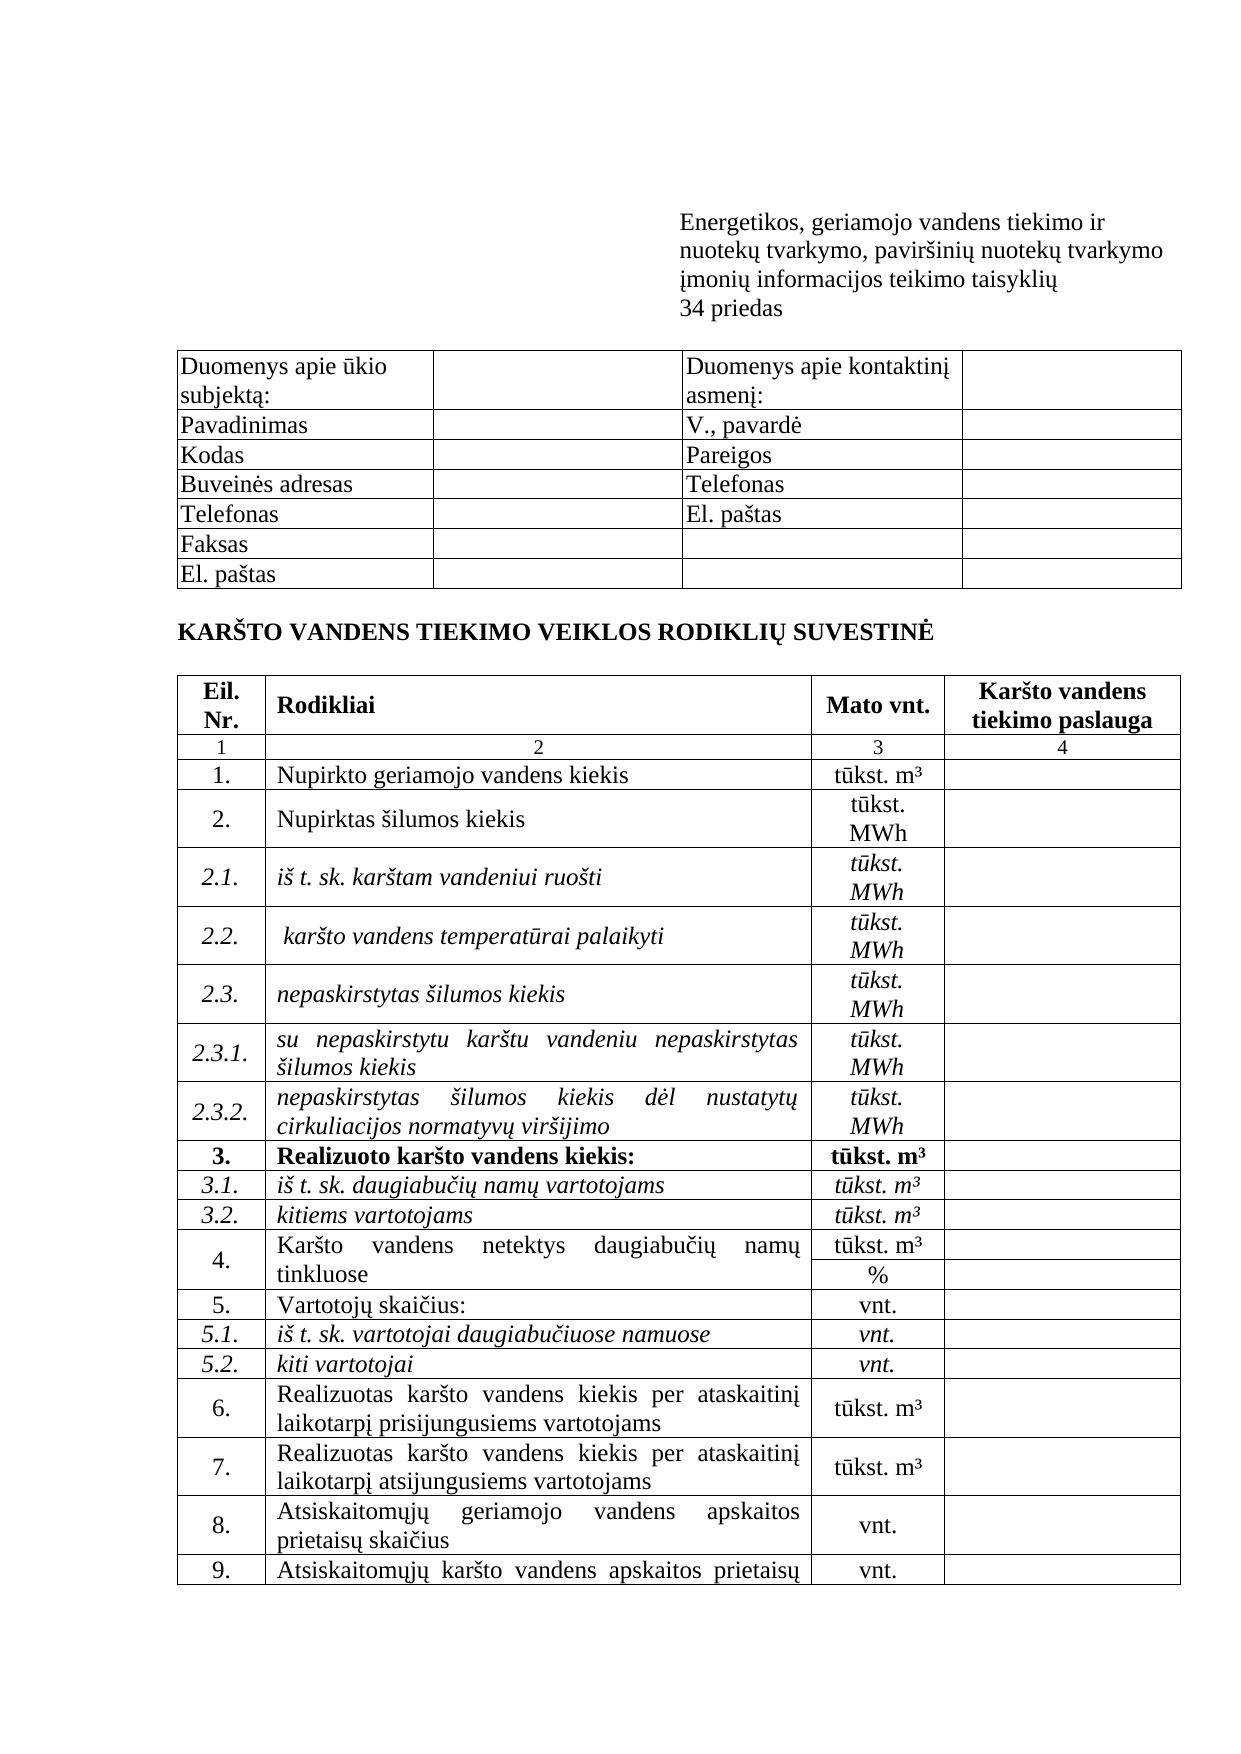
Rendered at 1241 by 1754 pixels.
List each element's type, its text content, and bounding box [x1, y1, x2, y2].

table_cell tūkst. MWh [812, 848, 944, 906]
table_cell [945, 907, 1180, 964]
table_cell 4 [945, 735, 1180, 759]
table_cell tūkst. m³ [812, 760, 944, 788]
table_cell 2.3. [178, 965, 265, 1023]
table_cell vnt. [812, 1349, 944, 1378]
table_cell tūkst. MWh [812, 907, 944, 964]
table_cell vnt. [812, 1496, 944, 1554]
table_cell kiti vartotojai [266, 1349, 811, 1378]
table_cell nepaskirstytas šilumos kiekis dėl nustatytų cirkuliacijos normatyvų viršijimo [266, 1082, 811, 1140]
table_cell El. paštas [683, 499, 962, 528]
table_cell iš t. sk. karštam vandeniui ruošti [266, 848, 811, 906]
table_cell [963, 529, 1181, 558]
table_cell Karšto vandens netektys daugiabučių namų tinkluose [266, 1230, 811, 1289]
table_cell Telefonas [683, 470, 962, 498]
table_cell [945, 1200, 1180, 1229]
table_cell 1. [178, 760, 265, 788]
table_cell [434, 499, 682, 528]
table_cell [945, 1260, 1180, 1289]
table_cell vnt. [812, 1320, 944, 1348]
table_cell [945, 1496, 1180, 1554]
table_cell tūkst. m³ [812, 1171, 944, 1199]
table_cell tūkst. MWh [812, 1082, 944, 1140]
table_cell 5.1. [178, 1320, 265, 1348]
table_header [963, 351, 1181, 409]
table_cell 9. [178, 1555, 265, 1583]
table_cell tūkst. m³ [812, 1141, 944, 1169]
table_cell 3.1. [178, 1171, 265, 1199]
table_header Rodikliai [266, 676, 811, 733]
table_cell Telefonas [178, 499, 433, 528]
table_cell [945, 1082, 1180, 1140]
table_cell El. paštas [178, 559, 433, 588]
table_cell 7. [178, 1438, 265, 1495]
table_cell karšto vandens temperatūrai palaikyti [266, 907, 811, 964]
table_cell [963, 470, 1181, 498]
table_cell tūkst. MWh [812, 1024, 944, 1081]
table_header Eil. Nr. [178, 676, 265, 733]
table_header Karšto vandens tiekimo paslauga [945, 676, 1180, 733]
table_cell [434, 529, 682, 558]
table_cell [963, 559, 1181, 588]
table_cell [945, 1320, 1180, 1348]
table_cell [945, 760, 1180, 788]
table_cell [945, 790, 1180, 847]
table_cell Pareigos [683, 440, 962, 468]
table_cell Atsiskaitomųjų geriamojo vandens apskaitos prietaisų skaičius [266, 1496, 811, 1554]
table_cell [945, 848, 1180, 906]
table_cell Realizuotas karšto vandens kiekis per ataskaitinį laikotarpį atsijungusiems vartotojams [266, 1438, 811, 1495]
table_cell vnt. [812, 1290, 944, 1318]
text įmonių informacijos teikimo taisyklių [679, 264, 1181, 293]
table_cell tūkst. m³ [812, 1438, 944, 1495]
table_cell [683, 559, 962, 588]
table_cell tūkst. MWh [812, 790, 944, 847]
table_cell tūkst. m³ [812, 1230, 944, 1259]
table_cell Atsiskaitomųjų karšto vandens apskaitos prietaisų [266, 1555, 811, 1583]
table_header Duomenys apie ūkio subjektą: [178, 351, 433, 409]
table_cell 5.2. [178, 1349, 265, 1378]
table_header Mato vnt. [812, 676, 944, 733]
text nuotekų tvarkymo, paviršinių nuotekų tvarkymo [679, 235, 1181, 264]
text 34 priedas [679, 293, 1181, 322]
text Energetikos, geriamojo vandens tiekimo ir [679, 207, 1181, 235]
text KARŠTO VANDENS TIEKIMO VEIKLOS RODIKLIŲ SUVESTINĖ [177, 617, 1181, 646]
table_cell tūkst. m³ [812, 1200, 944, 1229]
table_cell 3. [178, 1141, 265, 1169]
table_cell [945, 1230, 1180, 1259]
table_cell tūkst. MWh [812, 965, 944, 1023]
table_cell [963, 440, 1181, 468]
table_cell 6. [178, 1379, 265, 1437]
table_cell Realizuotas karšto vandens kiekis per ataskaitinį laikotarpį prisijungusiems vartotojams [266, 1379, 811, 1437]
table_cell [434, 470, 682, 498]
table_cell % [812, 1260, 944, 1289]
table_cell 3.2. [178, 1200, 265, 1229]
table_cell su nepaskirstytu karštu vandeniu nepaskirstytas šilumos kiekis [266, 1024, 811, 1081]
table_cell vnt. [812, 1555, 944, 1583]
table_cell 2.1. [178, 848, 265, 906]
table_cell iš t. sk. daugiabučių namų vartotojams [266, 1171, 811, 1199]
table_cell Buveinės adresas [178, 470, 433, 498]
table_cell [963, 499, 1181, 528]
table_cell [945, 1379, 1180, 1437]
table_cell [434, 559, 682, 588]
table_cell Realizuoto karšto vandens kiekis: [266, 1141, 811, 1169]
table_cell 8. [178, 1496, 265, 1554]
table_cell 2.3.1. [178, 1024, 265, 1081]
table_cell tūkst. m³ [812, 1379, 944, 1437]
table_header Duomenys apie kontaktinį asmenį: [683, 351, 962, 409]
table_header [434, 351, 682, 409]
table_cell Nupirktas šilumos kiekis [266, 790, 811, 847]
table_cell 1 [178, 735, 265, 759]
table_cell V., pavardė [683, 410, 962, 439]
table_cell iš t. sk. vartotojai daugiabučiuose namuose [266, 1320, 811, 1348]
table_cell Pavadinimas [178, 410, 433, 439]
table_cell [945, 1171, 1180, 1199]
table_cell kitiems vartotojams [266, 1200, 811, 1229]
table_cell [945, 1438, 1180, 1495]
table_cell 4. [178, 1230, 265, 1289]
table_cell 2 [266, 735, 811, 759]
table_cell Vartotojų skaičius: [266, 1290, 811, 1318]
table_cell 3 [812, 735, 944, 759]
table_cell 2.2. [178, 907, 265, 964]
table_cell 2. [178, 790, 265, 847]
table_cell [963, 410, 1181, 439]
table_cell [945, 1349, 1180, 1378]
table_cell [945, 1141, 1180, 1169]
table_cell 5. [178, 1290, 265, 1318]
table_cell [945, 965, 1180, 1023]
table_cell [945, 1024, 1180, 1081]
table_cell [434, 410, 682, 439]
table_cell [683, 529, 962, 558]
table_cell Faksas [178, 529, 433, 558]
table_cell Kodas [178, 440, 433, 468]
table_cell nepaskirstytas šilumos kiekis [266, 965, 811, 1023]
table_cell Nupirkto geriamojo vandens kiekis [266, 760, 811, 788]
table_cell [434, 440, 682, 468]
table_cell 2.3.2. [178, 1082, 265, 1140]
table_cell [945, 1290, 1180, 1318]
table_cell [945, 1555, 1180, 1583]
